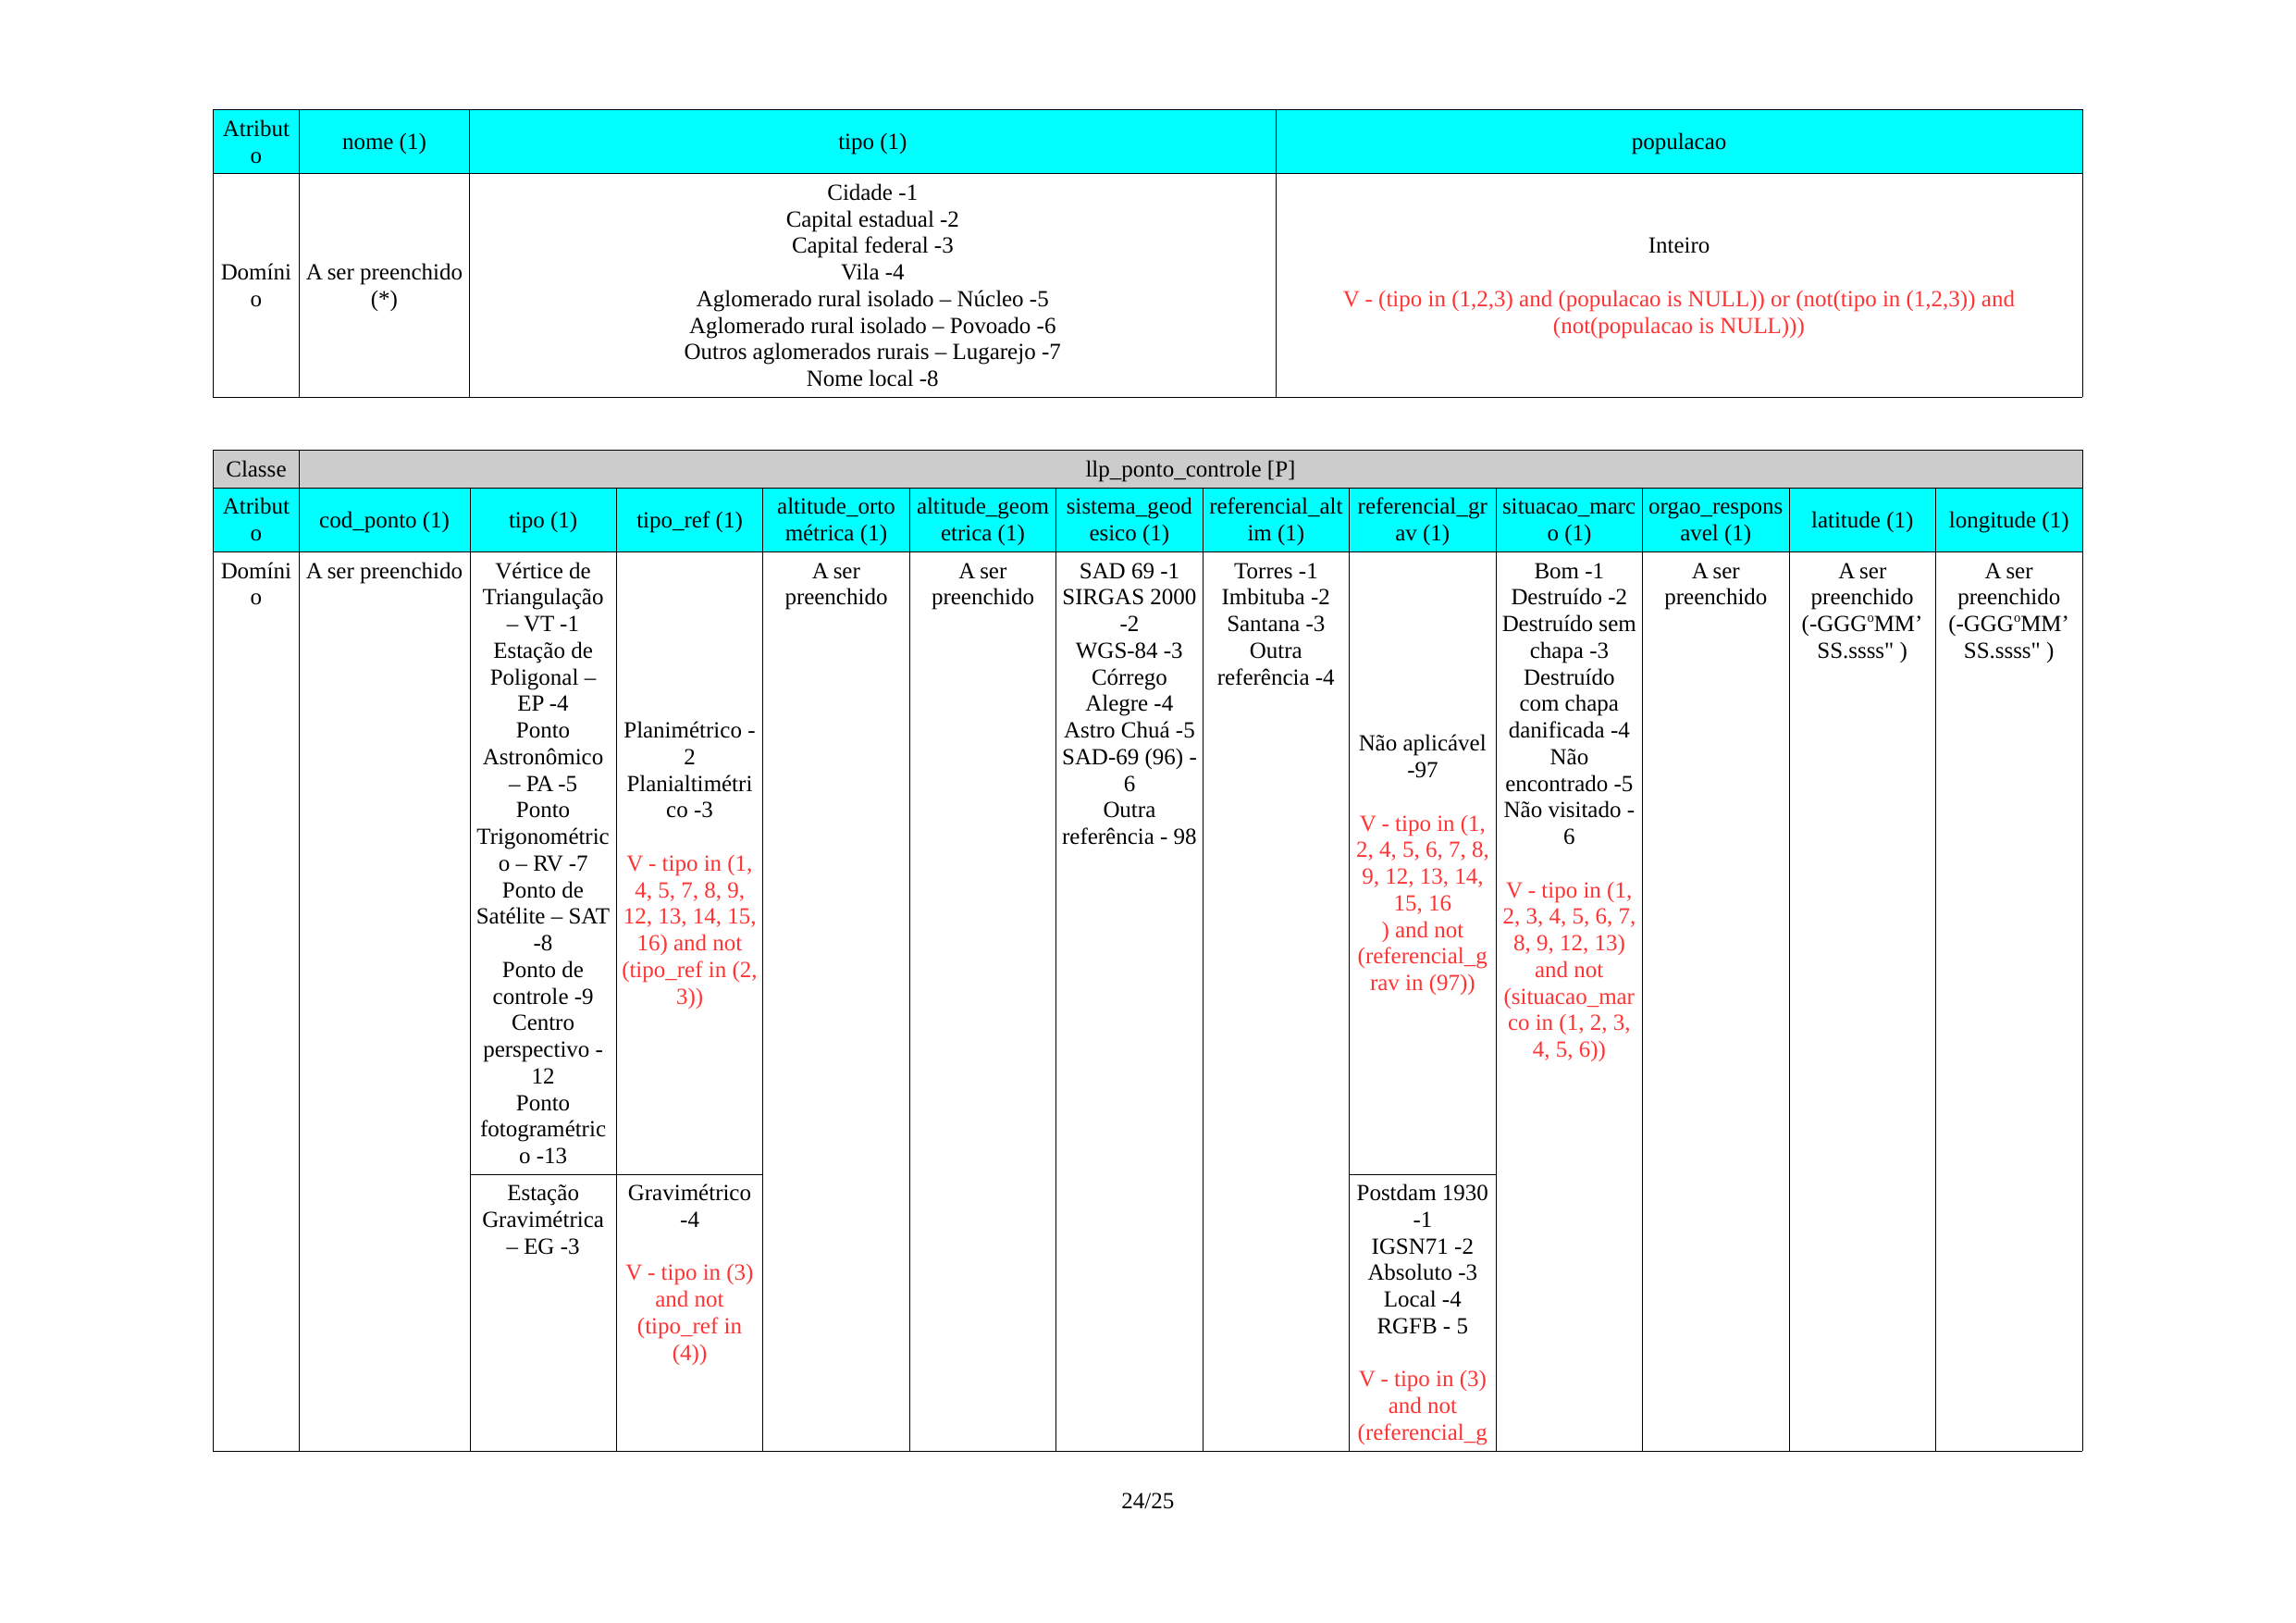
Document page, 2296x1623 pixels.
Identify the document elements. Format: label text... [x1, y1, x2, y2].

table_cell Atributo [214, 110, 299, 173]
table_cell Torres -1 Imbituba -2 Santana -3 Outra referência -4 [1204, 552, 1349, 1451]
table_cell A ser preenchido [910, 552, 1055, 1451]
table_cell SAD 69 -1 SIRGAS 2000 -2 WGS-84 -3 Córrego Alegre -4 Astro Chuá -5 SAD-69 (96) -6 Outra referência - 98 [1056, 552, 1203, 1451]
table_cell Inteiro V - (tipo in (1,2,3) and (populacao is NULL)) or (not(tipo in (1,2,3)) and (not(populacao is NULL))) [1277, 174, 2082, 397]
table_cell A ser preenchido (-GGGoMM’ SS.ssss" ) [1790, 552, 1935, 1451]
table_cell A ser preenchido [300, 552, 470, 1451]
table_cell situacao_marco (1) [1497, 489, 1642, 551]
table_cell latitude (1) [1790, 489, 1935, 551]
table_cell tipo (1) [471, 489, 616, 551]
table_cell A ser preenchido (-GGGoMM’ SS.ssss" ) [1936, 552, 2082, 1451]
table_cell sistema_geodesico (1) [1056, 489, 1203, 551]
table_cell A ser preenchido [1643, 552, 1789, 1451]
table_cell Postdam 1930 -1 IGSN71 -2 Absoluto -3 Local -4 RGFB - 5 V - tipo in (3) and not (referencial_g [1350, 1175, 1496, 1451]
table_cell Domínio [214, 174, 299, 397]
table_cell cod_ponto (1) [300, 489, 470, 551]
table_cell nome (1) [300, 110, 469, 173]
table_cell altitude_ortométrica (1) [763, 489, 909, 551]
table_cell A ser preenchido (*) [300, 174, 469, 397]
table_cell Domínio [214, 552, 299, 1451]
table_cell Vértice de Triangulação – VT -1 Estação de Poligonal – EP -4 Ponto Astronômico – PA -5 Ponto Trigonométrico – RV -7 Ponto de Satélite – SAT -8 Ponto de controle -9 Centro perspectivo -12 Ponto fotogramétrico -13 [471, 552, 616, 1173]
table_cell Planimétrico -2 Planialtimétrico -3 V - tipo in (1, 4, 5, 7, 8, 9, 12, 13, 14, 15, 16) and not (tipo_ref in (2, 3)) [617, 552, 762, 1173]
table_cell orgao_responsavel (1) [1643, 489, 1789, 551]
table_cell Bom -1 Destruído -2 Destruído sem chapa -3 Destruído com chapa danificada -4 Não encontrado -5 Não visitado -6 V - tipo in (1, 2, 3, 4, 5, 6, 7, 8, 9, 12, 13) and not (situacao_marco in (1, 2, 3, 4, 5, 6)) [1497, 552, 1642, 1451]
table_cell longitude (1) [1936, 489, 2082, 551]
table_cell tipo (1) [470, 110, 1276, 173]
table_cell referencial_altim (1) [1204, 489, 1349, 551]
table_cell Não aplicável -97 V - tipo in (1, 2, 4, 5, 6, 7, 8, 9, 12, 13, 14, 15, 16 ) and not (referencial_grav in (97)) [1350, 552, 1496, 1173]
table_cell A ser preenchido [763, 552, 909, 1451]
table_cell Atributo [214, 489, 299, 551]
table_cell Cidade -1 Capital estadual -2 Capital federal -3 Vila -4 Aglomerado rural isolado – Núcleo -5 Aglomerado rural isolado – Povoado -6 Outros aglomerados rurais – Lugarejo -7 Nome local -8 [470, 174, 1276, 397]
table_cell tipo_ref (1) [617, 489, 762, 551]
table_header llp_ponto_controle [P] [300, 451, 2082, 488]
table_cell referencial_grav (1) [1350, 489, 1496, 551]
table_header Classe [214, 451, 299, 488]
table_cell populacao [1277, 110, 2082, 173]
table_cell Estação Gravimétrica – EG -3 [471, 1175, 616, 1451]
table_cell altitude_geometrica (1) [910, 489, 1055, 551]
table_cell Gravimétrico -4 V - tipo in (3) and not (tipo_ref in (4)) [617, 1175, 762, 1451]
